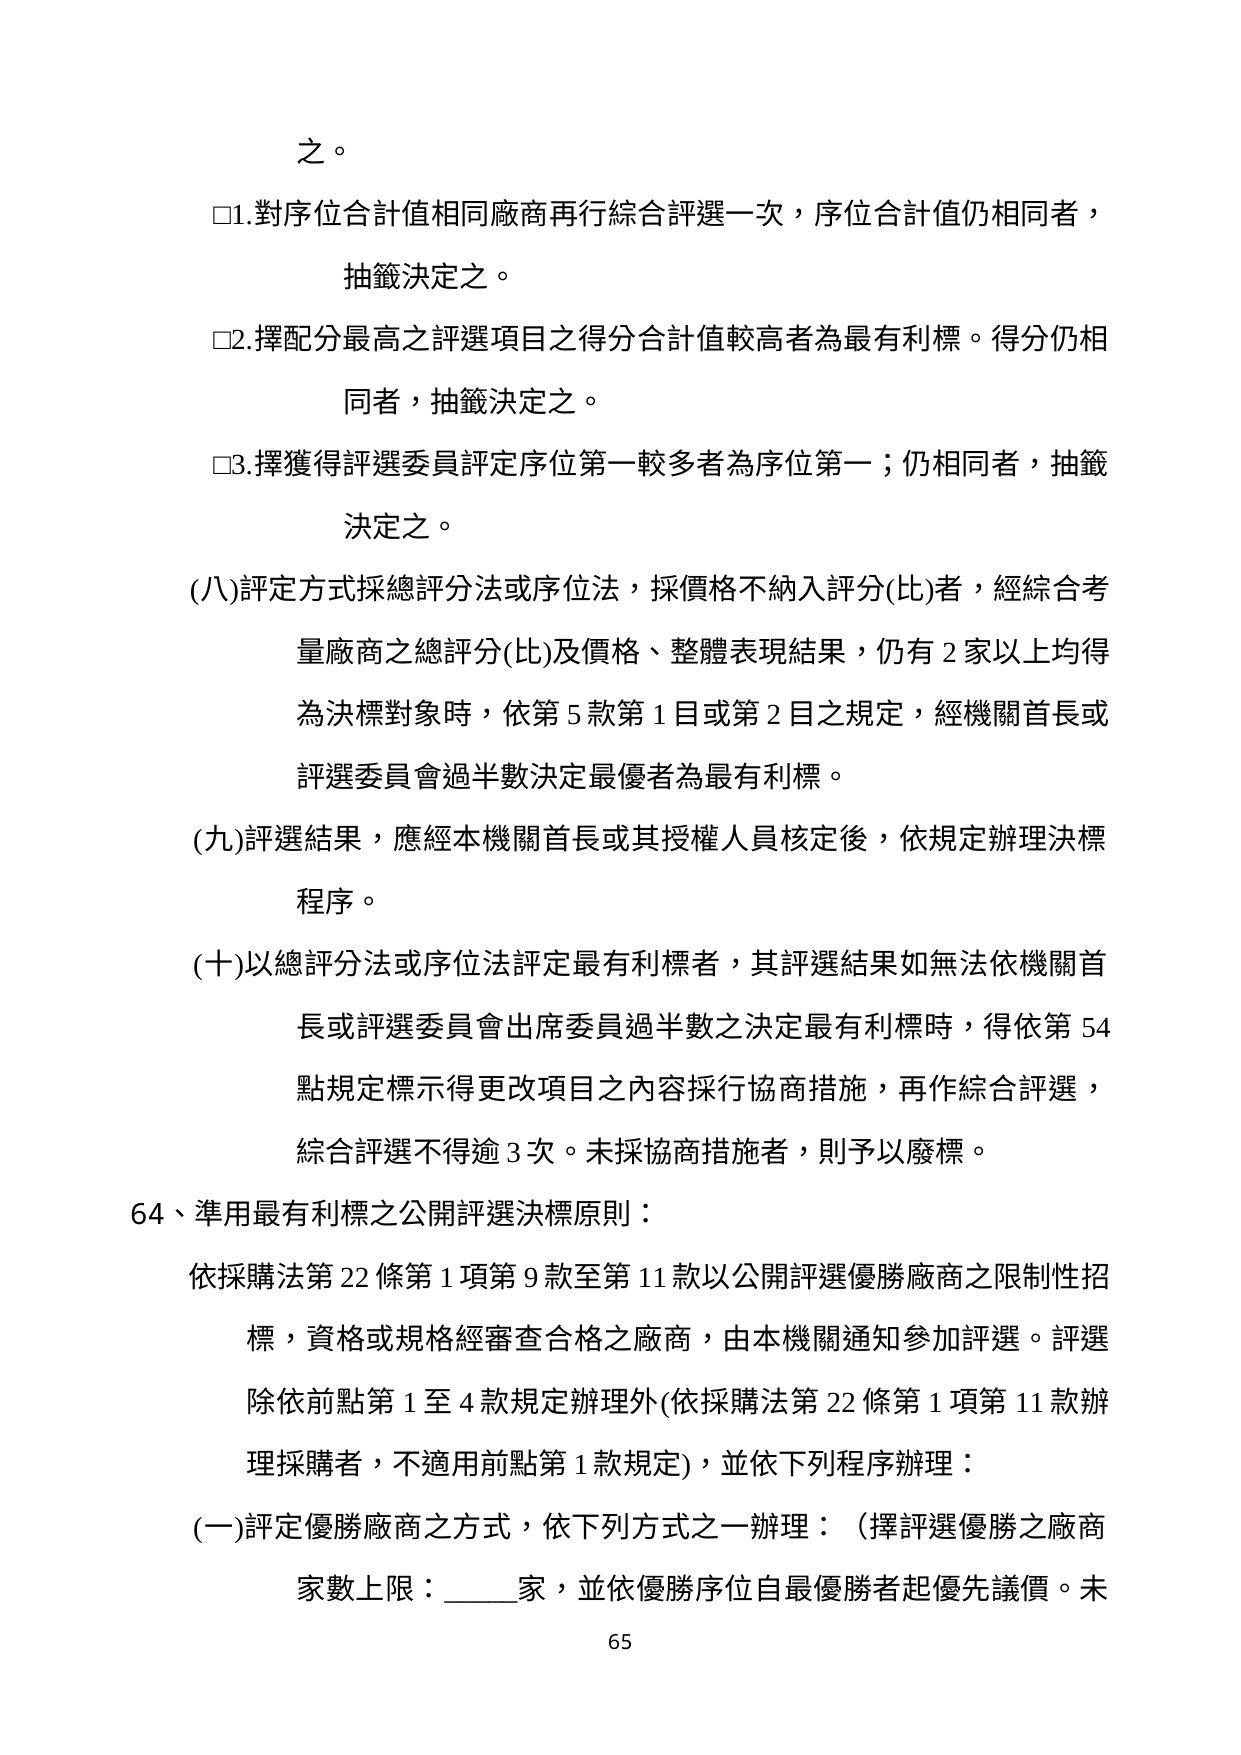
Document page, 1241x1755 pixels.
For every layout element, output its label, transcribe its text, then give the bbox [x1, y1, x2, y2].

text 之。 [130, 108, 1110, 170]
text (一)評定優勝廠商之方式，依下列方式之一辦理：（擇評選優勝之廠商家數上限：_____家，並依優勝序位自最優勝者起優先議價。未 [130, 1483, 1110, 1608]
text (八)評定方式採總評分法或序位法，採價格不納入評分(比)者，經綜合考量廠商之總評分(比)及價格、整體表現結果，仍有2家以上均得為決標對象時，依第5款第1目或第2目之規定，經機關首長或評選委員會過半數決定最優者為最有利標。 [130, 545, 1110, 795]
text (九)評選結果，應經本機關首長或其授權人員核定後，依規定辦理決標程序。 [130, 795, 1110, 920]
text 依採購法第22條第1項第9款至第11款以公開評選優勝廠商之限制性招標，資格或規格經審查合格之廠商，由本機關通知參加評選。評選除依前點第1至4款規定辦理外(依採購法第22條第1項第11款辦理採購者，不適用前點第1款規定)，並依下列程序辦理： [130, 1233, 1110, 1483]
list 準用最有利標之公開評選決標原則： [130, 1170, 1110, 1233]
text (十)以總評分法或序位法評定最有利標者，其評選結果如無法依機關首長或評選委員會出席委員過半數之決定最有利標時，得依第54點規定標示得更改項目之內容採行協商措施，再作綜合評選，綜合評選不得逾3次。未採協商措施者，則予以廢標。 [130, 920, 1110, 1170]
text □3.擇獲得評選委員評定序位第一較多者為序位第一；仍相同者，抽籤決定之。 [130, 420, 1110, 545]
text □1.對序位合計值相同廠商再行綜合評選一次，序位合計值仍相同者，抽籤決定之。 [130, 170, 1110, 295]
text □2.擇配分最高之評選項目之得分合計值較高者為最有利標。得分仍相同者，抽籤決定之。 [130, 295, 1110, 420]
